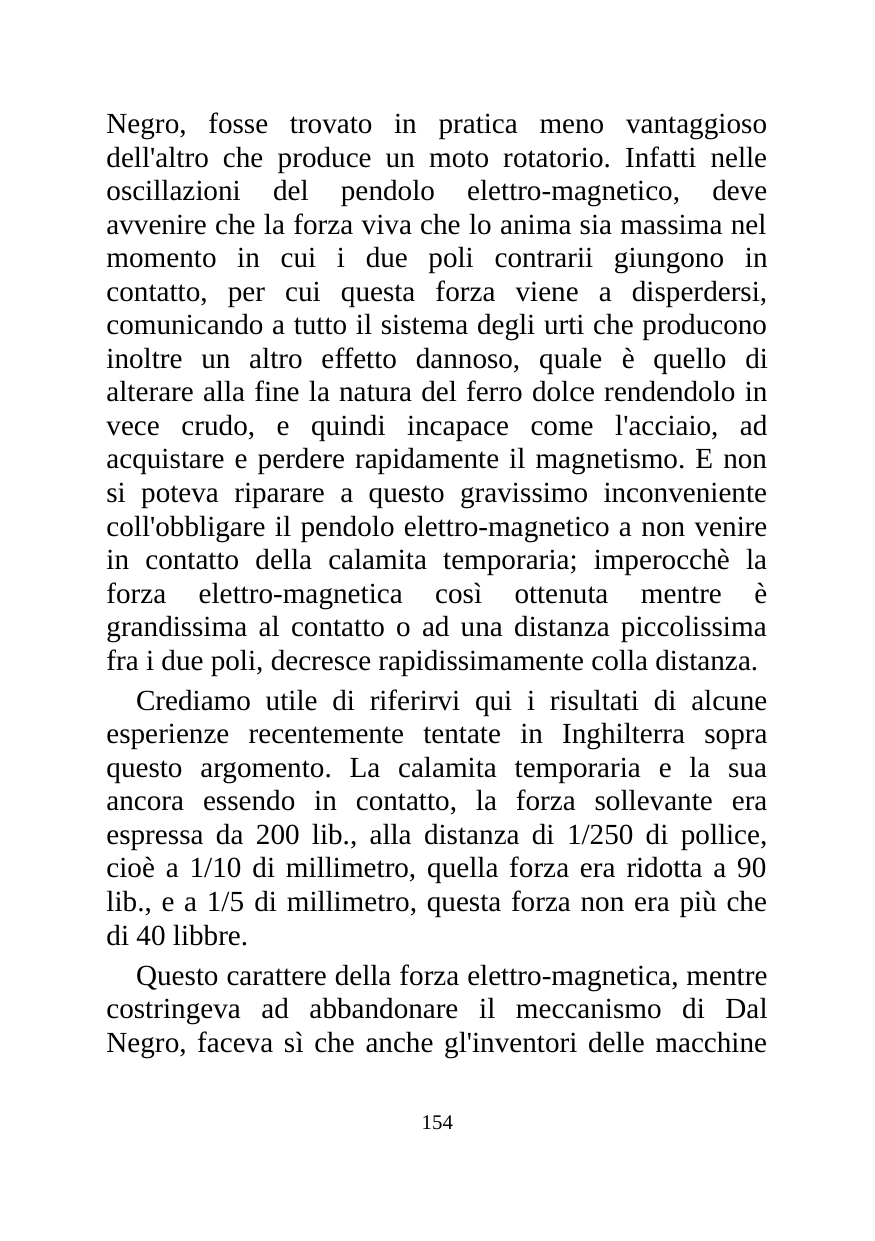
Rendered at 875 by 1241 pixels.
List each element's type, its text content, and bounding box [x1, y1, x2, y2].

text Negro, fosse trovato in pratica meno vantaggioso dell'altro che produce un moto rotatorio. Infatti nelle oscillazioni del pendolo elettro-magnetico, deve avvenire che la forza viva che lo anima sia massima nel momento in cui i due poli contrarii giungono in contatto, per cui questa forza viene a disperdersi, comunicando a tutto il sistema degli urti che producono inoltre un altro effetto dannoso, quale è quello di alterare alla fine la natura del ferro dolce rendendolo in vece crudo, e quindi incapace come l'acciaio, ad acquistare e perdere rapidamente il magnetismo. E non si poteva riparare a questo gravissimo inconveniente coll'obbligare il pendolo elettro-magnetico a non venire in contatto della calamita temporaria; imperocchè la forza elettro-magnetica così ottenuta mentre è grandissima al contatto o ad una distanza piccolissima fra i due poli, decresce rapidissimamente colla distanza. [106, 106, 768, 676]
text Crediamo utile di riferirvi qui i risultati di alcune esperienze recentemente tentate in Inghilterra sopra questo argomento. La calamita temporaria e la sua ancora essendo in contatto, la forza sollevante era espressa da 200 lib., alla distanza di 1/250 di pollice, cioè a 1/10 di millimetro, quella forza era ridotta a 90 lib., e a 1/5 di millimetro, questa forza non era più che di 40 libbre. [106, 683, 768, 951]
text Questo carattere della forza elettro-magnetica, mentre costringeva ad abbandonare il meccanismo di Dal Negro, faceva sì che anche gl'inventori delle macchine [106, 958, 768, 1058]
